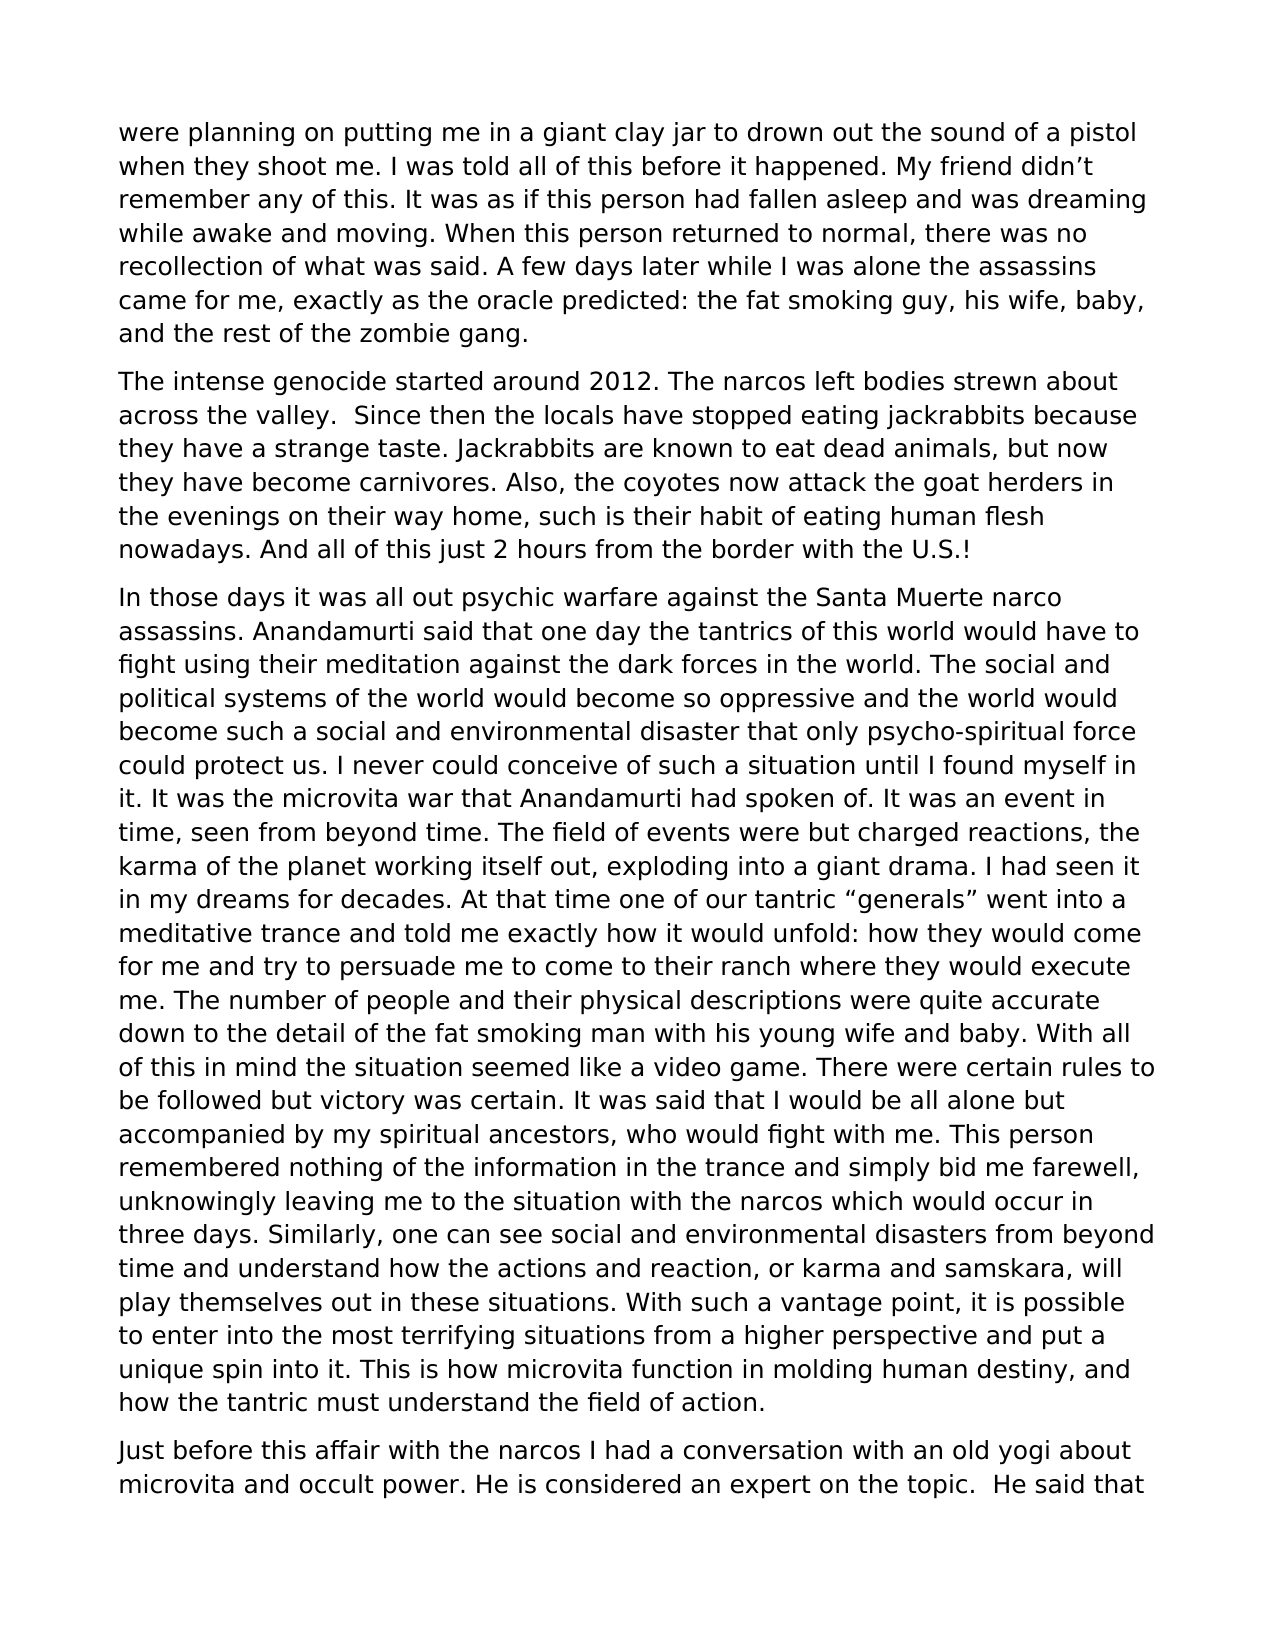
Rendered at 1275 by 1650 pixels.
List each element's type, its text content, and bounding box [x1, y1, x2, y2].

text Just before this affair with the narcos I had a conversation with an old yogi about microvita and occult power. He is considered an expert on the topic. He said that [118, 1436, 1157, 1499]
text In those days it was all out psychic warfare against the Santa Muerte narco assassins. Anandamurti said that one day the tantrics of this world would have to fight using their meditation against the dark forces in the world. The social and political systems of the world would become so oppressive and the world would become such a social and environmental disaster that only psycho-spiritual force could protect us. I never could conceive of such a situation until I found myself in it. It was the microvita war that Anandamurti had spoken of. It was an event in time, seen from beyond time. The field of events were but charged reactions, the karma of the planet working itself out, exploding into a giant drama. I had seen it in my dreams for decades. At that time one of our tantric “generals” went into a meditative trance and told me exactly how it would unfold: how they would come for me and try to persuade me to come to their ranch where they would execute me. The number of people and their physical descriptions were quite accurate down to the detail of the fat smoking man with his young wife and baby. With all of this in mind the situation seemed like a video game. There were certain rules to be followed but victory was certain. It was said that I would be all alone but accompanied by my spiritual ancestors, who would fight with me. This person remembered nothing of the information in the trance and simply bid me farewell, unknowingly leaving me to the situation with the narcos which would occur in three days. Similarly, one can see social and environmental disasters from beyond time and understand how the actions and reaction, or karma and samskara, will play themselves out in these situations. With such a vantage point, it is possible to enter into the most terrifying situations from a higher perspective and put a unique spin into it. This is how microvita function in molding human destiny, and how the tantric must understand the field of action. [118, 583, 1157, 1417]
text were planning on putting me in a giant clay jar to drown out the sound of a pistol when they shoot me. I was told all of this before it happened. My friend didn’t remember any of this. It was as if this person had fallen asleep and was dreaming while awake and moving. When this person returned to normal, there was no recollection of what was said. A few days later while I was alone the assassins came for me, exactly as the oracle predicted: the fat smoking guy, his wife, baby, and the rest of the zombie gang. [118, 118, 1157, 348]
text The intense genocide started around 2012. The narcos left bodies strewn about across the valley. Since then the locals have stopped eating jackrabbits because they have a strange taste. Jackrabbits are known to eat dead animals, but now they have become carnivores. Also, the coyotes now attack the goat herders in the evenings on their way home, such is their habit of eating human flesh nowadays. And all of this just 2 hours from the border with the U.S.! [118, 367, 1157, 564]
